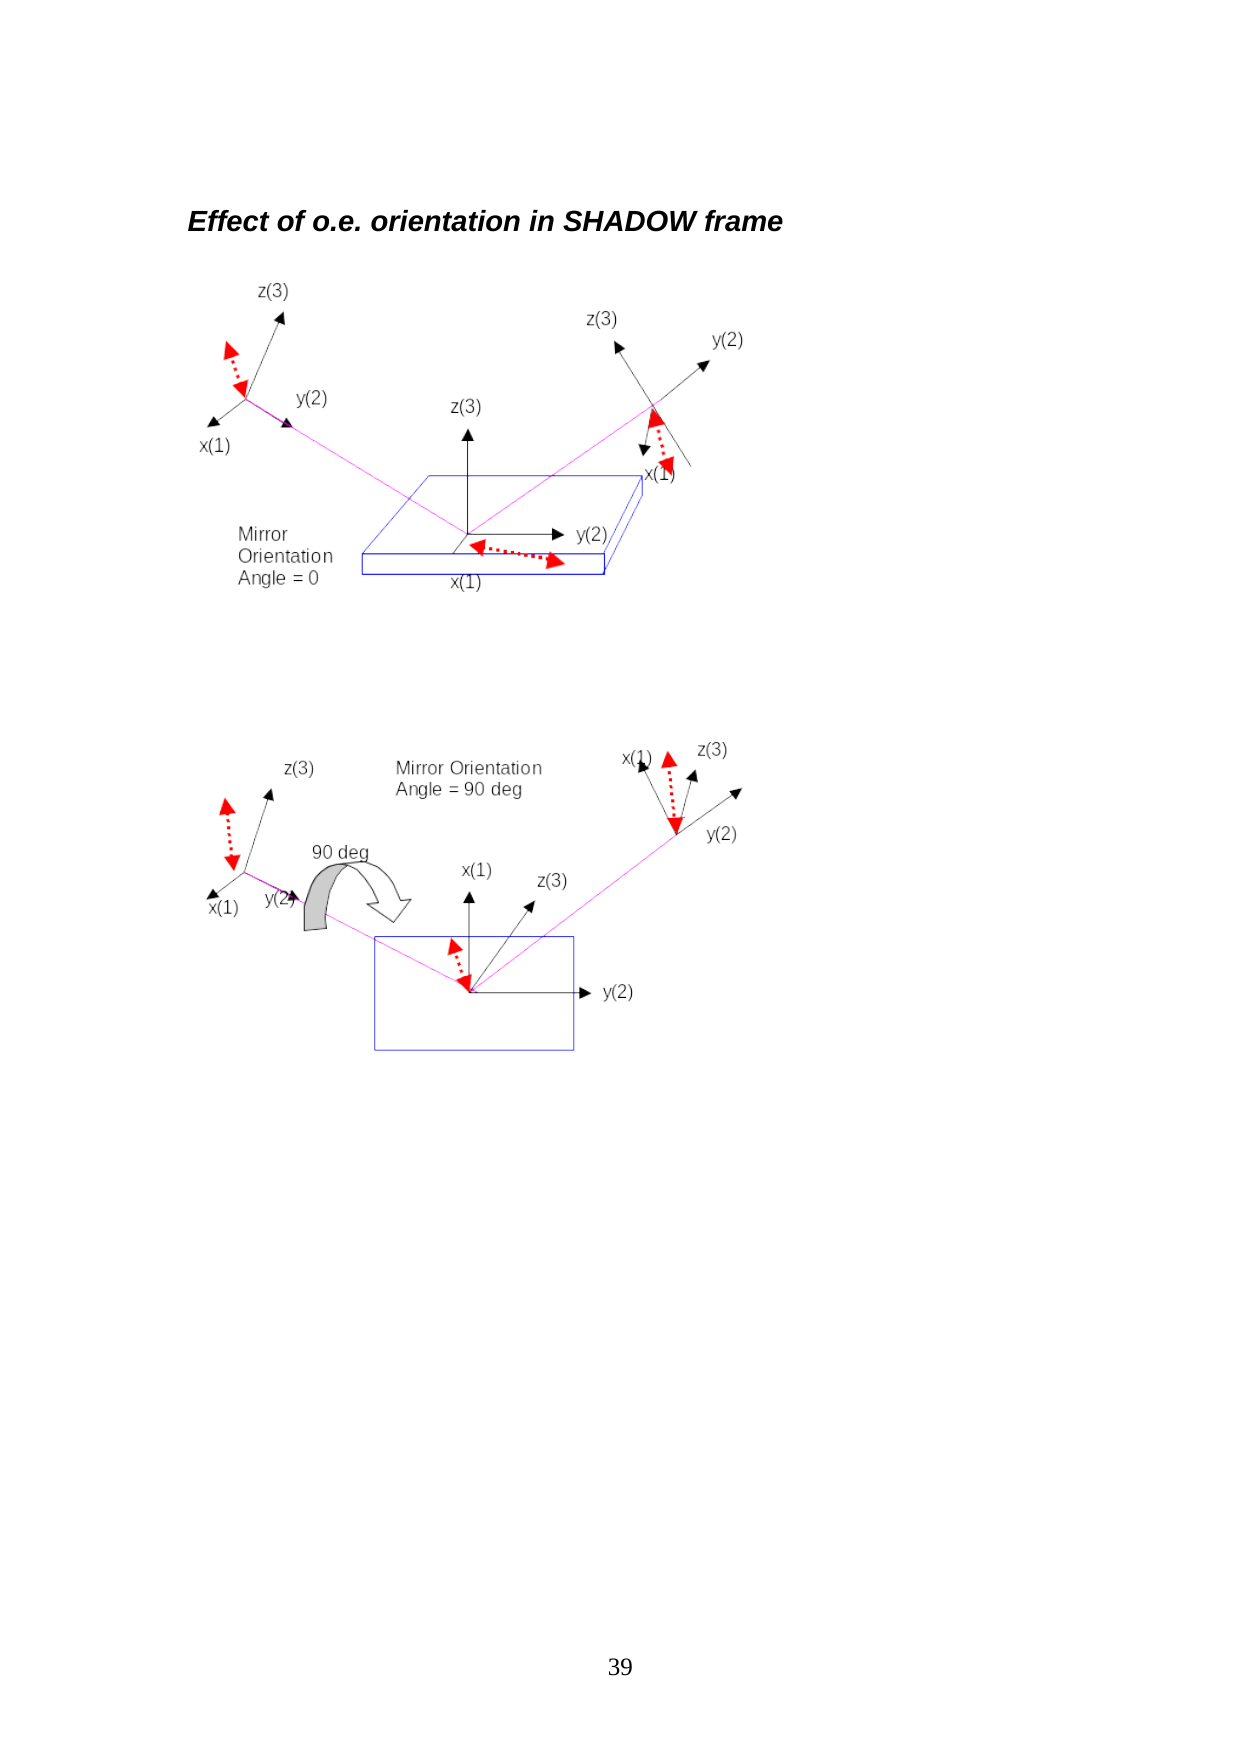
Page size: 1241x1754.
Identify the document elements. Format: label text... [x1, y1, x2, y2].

subtitle Effect of o.e. orientation in SHADOW frame [187, 204, 1053, 237]
